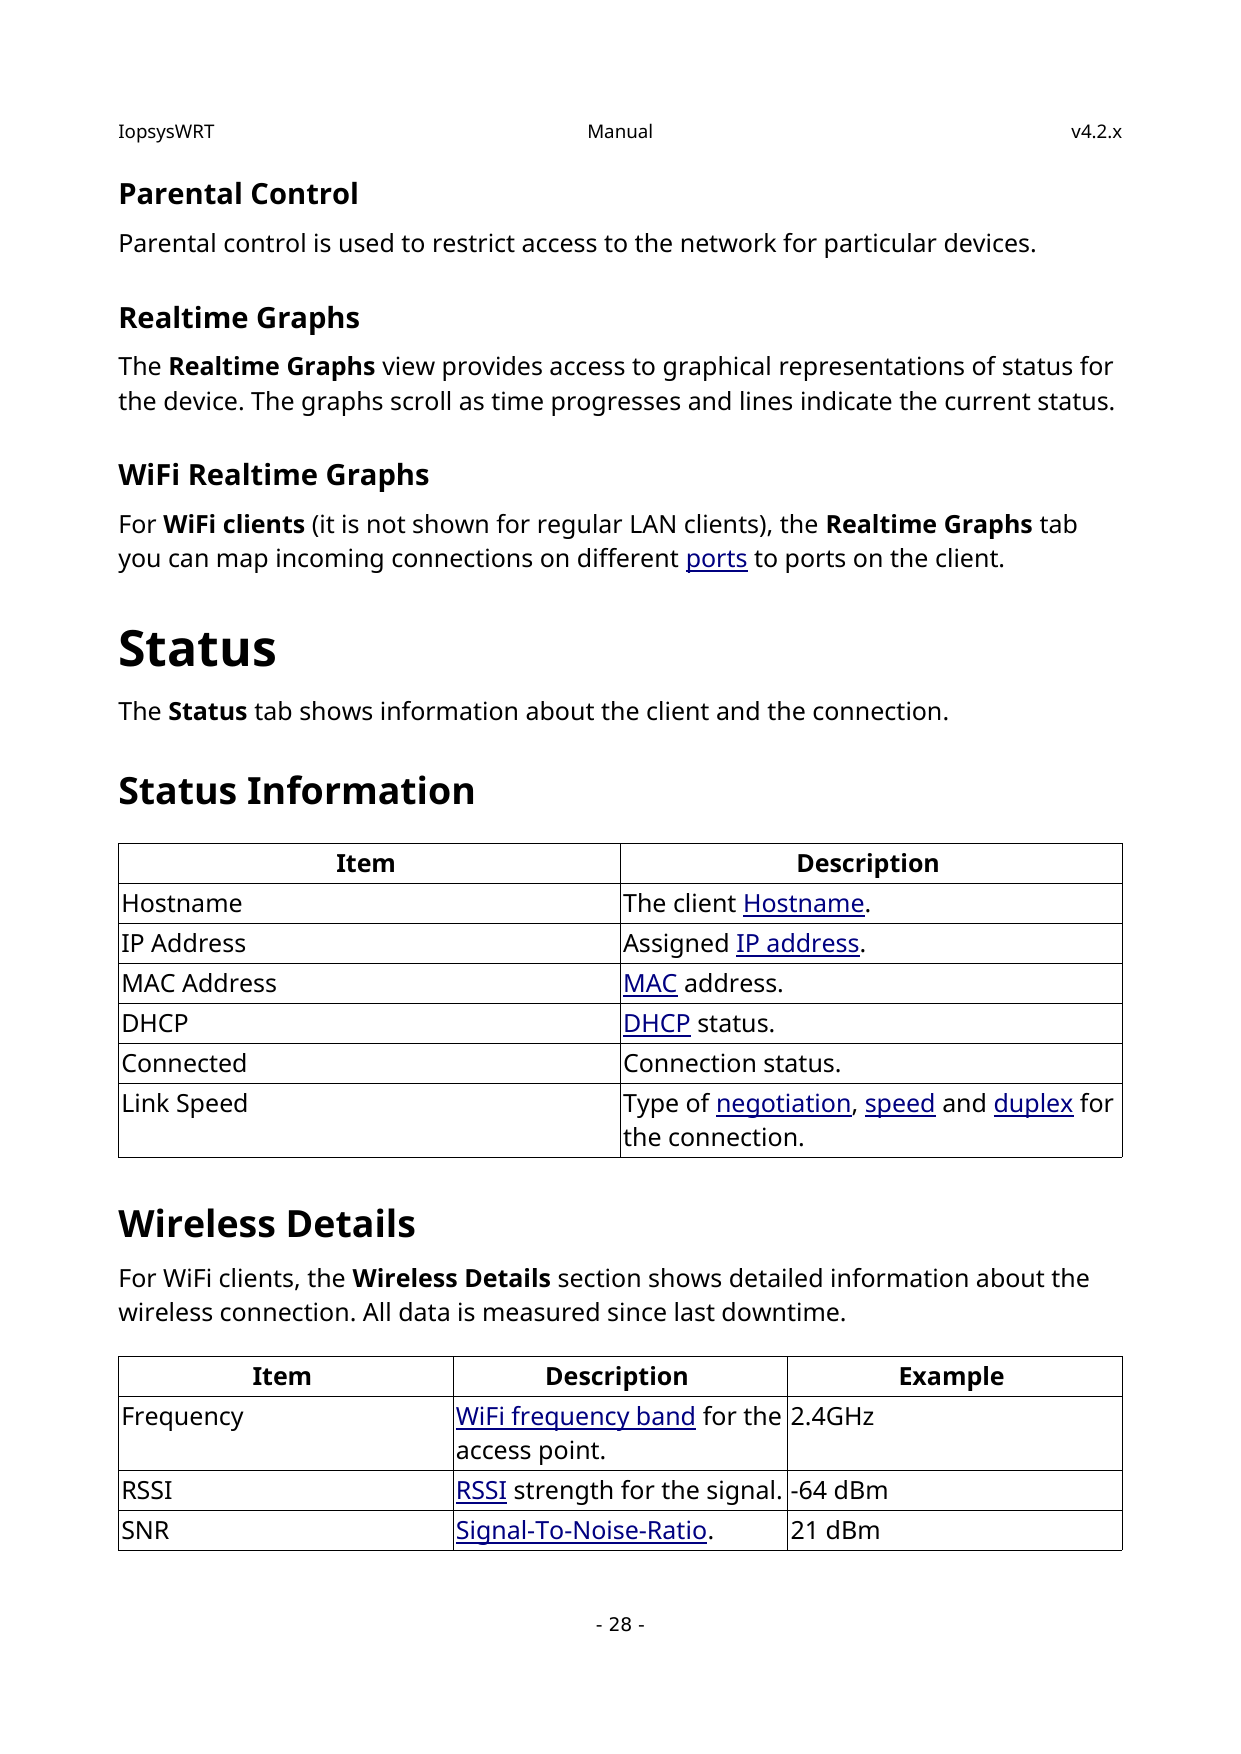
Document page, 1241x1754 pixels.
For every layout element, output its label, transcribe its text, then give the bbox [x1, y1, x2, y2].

table_cell MAC address. [621, 964, 1122, 1003]
text The Status tab shows information about the client and the connection. [118, 693, 1122, 727]
text For WiFi clients (it is not shown for regular LAN clients), the Realtime Graphs tab you can map incoming connections on different ports to ports on the client. [118, 507, 1122, 575]
table_cell Connection status. [621, 1044, 1122, 1083]
text The Realtime Graphs view provides access to graphical representations of status for the device. The graphs scroll as time progresses and lines indicate the current status. [118, 349, 1122, 417]
subtitle Parental Control [118, 173, 1122, 213]
table_cell -64 dBm [788, 1471, 1122, 1510]
table_cell 2.4GHz [788, 1397, 1122, 1470]
table_header Item [119, 844, 620, 883]
table_cell Frequency [119, 1397, 453, 1470]
table_cell WiFi frequency band for the access point. [454, 1397, 787, 1470]
table_header Item [119, 1357, 453, 1396]
table_cell MAC Address [119, 964, 620, 1003]
table_header Description [454, 1357, 787, 1396]
table_cell The client Hostname. [621, 884, 1122, 923]
table_cell Link Speed [119, 1084, 620, 1157]
subtitle Status [118, 612, 1122, 681]
table_cell 21 dBm [788, 1511, 1122, 1550]
subtitle Wireless Details [118, 1197, 1122, 1248]
table_cell DHCP status. [621, 1004, 1122, 1043]
table_cell SNR [119, 1511, 453, 1550]
table_cell DHCP [119, 1004, 620, 1043]
table_header Description [621, 844, 1122, 883]
subtitle Realtime Graphs [118, 297, 1122, 337]
subtitle WiFi Realtime Graphs [118, 455, 1122, 494]
table_cell Type of negotiation, speed and duplex for the connection. [621, 1084, 1122, 1157]
subtitle Status Information [118, 765, 1122, 816]
table_cell Hostname [119, 884, 620, 923]
table_cell Connected [119, 1044, 620, 1083]
table_cell Assigned IP address. [621, 924, 1122, 963]
table_cell RSSI [119, 1471, 453, 1510]
table_cell Signal-To-Noise-Ratio. [454, 1511, 787, 1550]
table_cell IP Address [119, 924, 620, 963]
text Parental control is used to restrict access to the network for particular devices. [118, 225, 1122, 259]
table_cell RSSI strength for the signal. [454, 1471, 787, 1510]
table_header Example [788, 1357, 1122, 1396]
text For WiFi clients, the Wireless Details section shows detailed information about the wireless connection. All data is measured since last downtime. [118, 1261, 1122, 1329]
